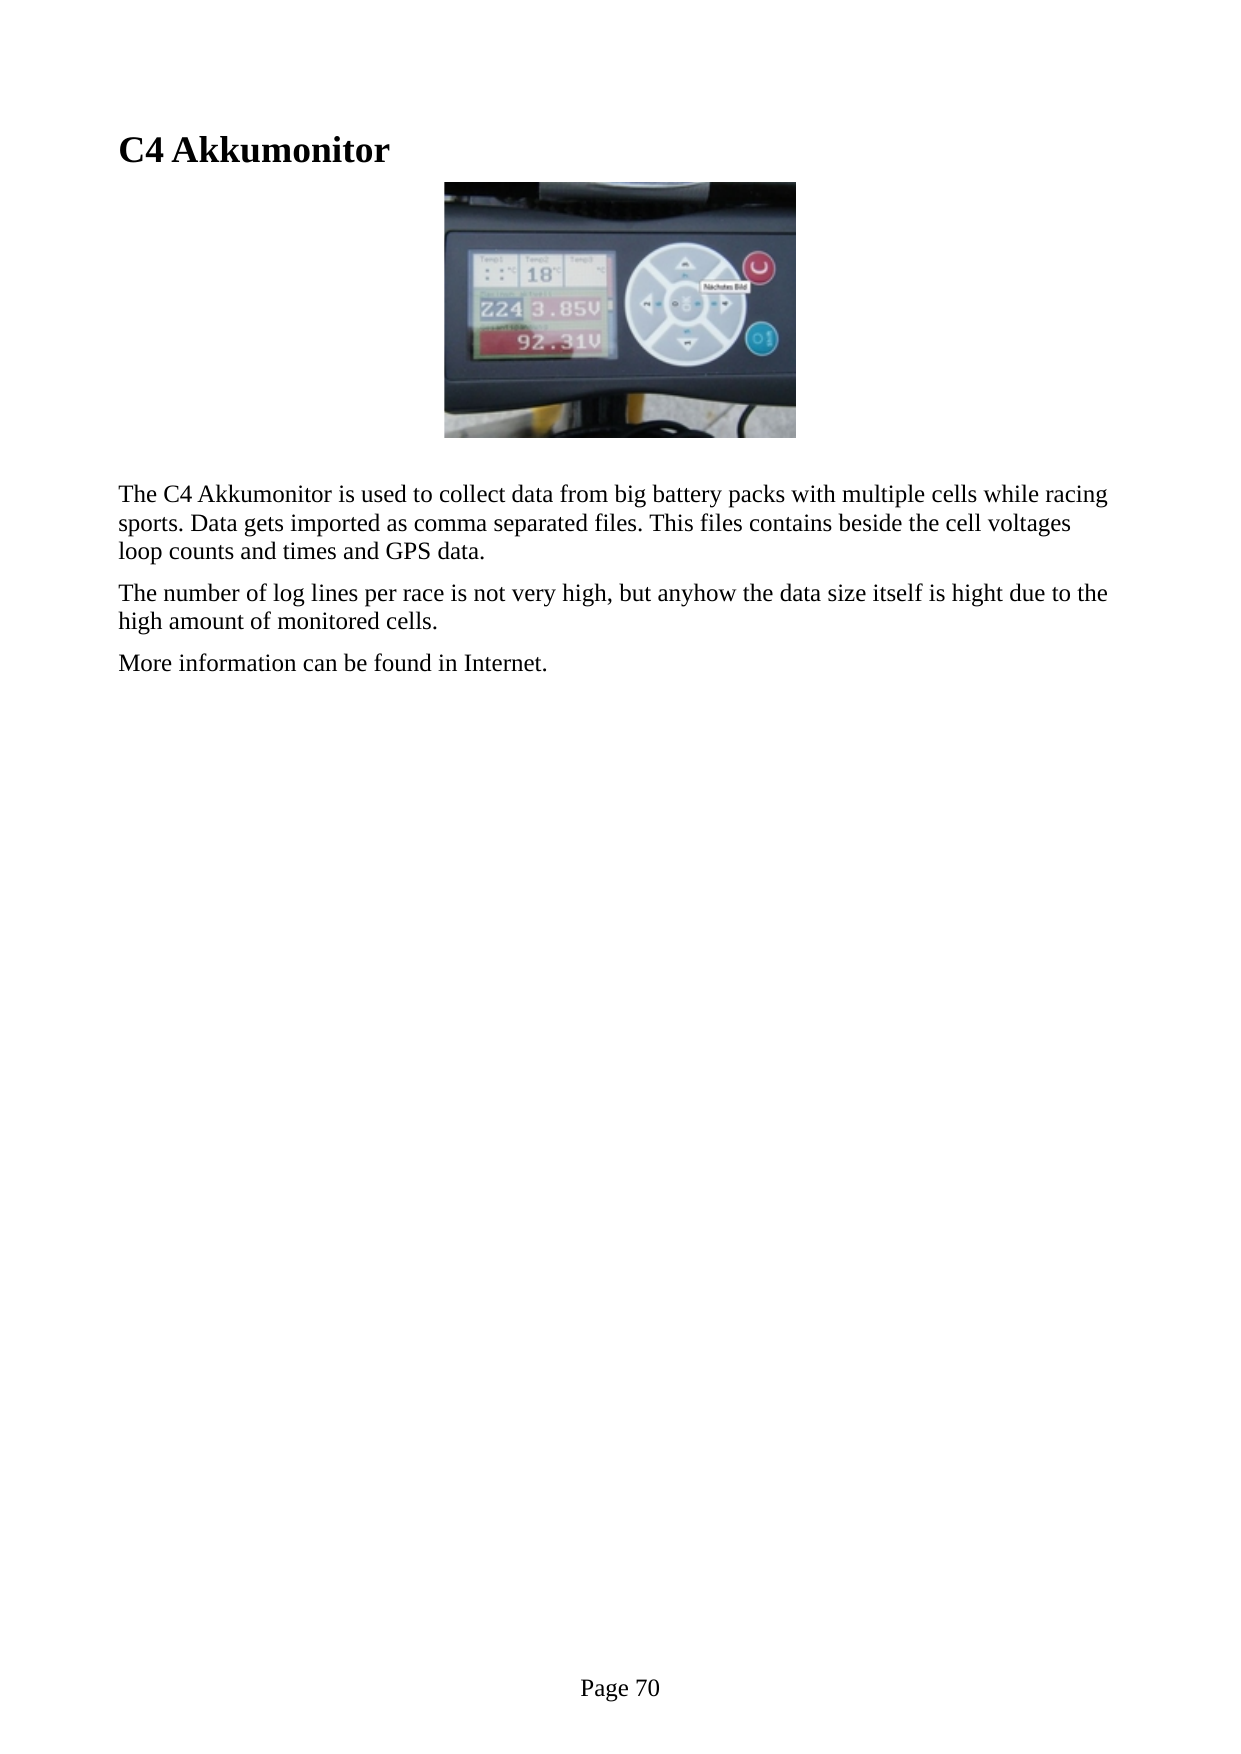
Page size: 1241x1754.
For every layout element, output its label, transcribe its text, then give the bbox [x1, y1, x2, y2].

picture [444, 182, 796, 438]
text The number of log lines per race is not very high, but anyhow the data size itself is hight due to the high amount of monitored cells. [118, 578, 1122, 635]
text The C4 Akkumonitor is used to collect data from big battery packs with multiple cells while racing sports. Data gets imported as comma separated files. This files contains beside the cell voltages loop counts and times and GPS data. [118, 479, 1122, 565]
text More information can be found in Internet. [118, 648, 1122, 676]
subtitle C4 Akkumonitor [118, 127, 1122, 170]
